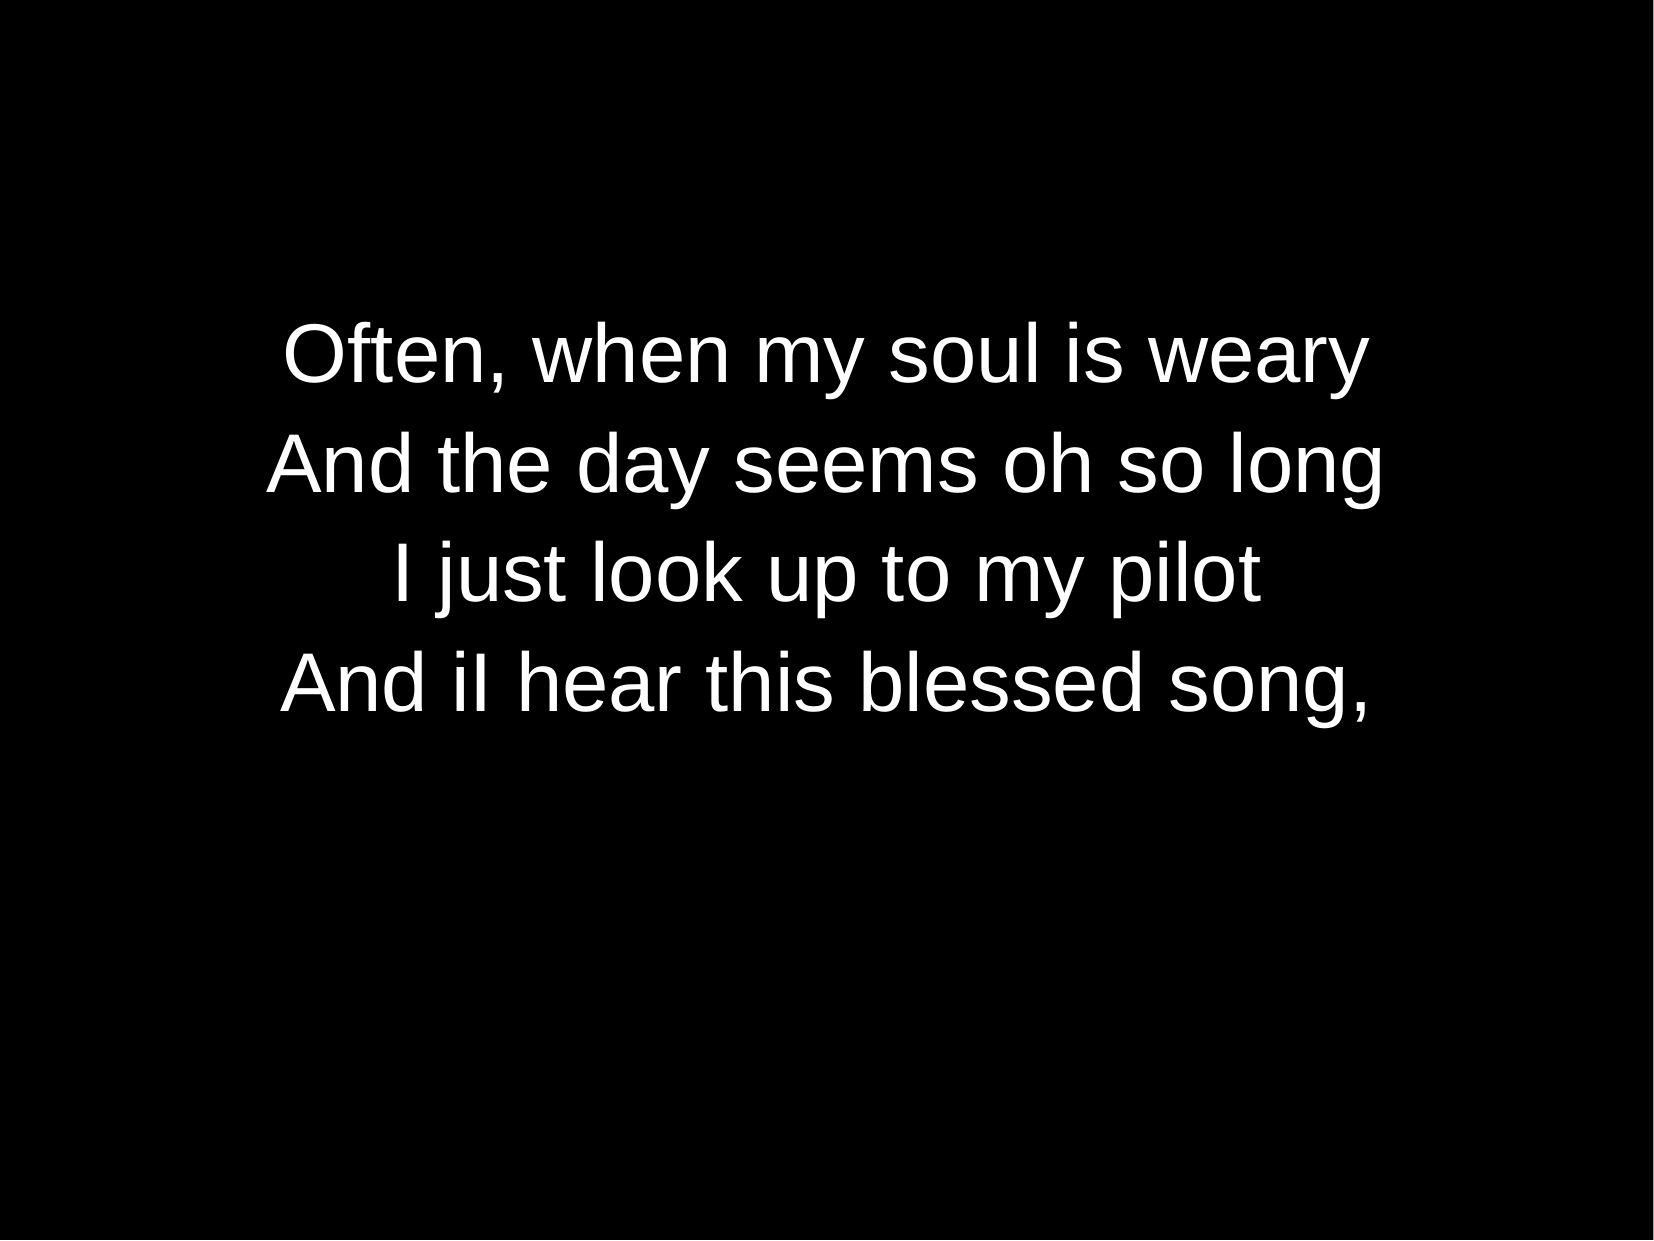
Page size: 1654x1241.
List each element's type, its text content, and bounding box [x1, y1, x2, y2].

list Often, when my soul is weary And the day seems oh so long I just look up to my pilot And iI hear this blessed song, [0, 307, 1654, 1027]
